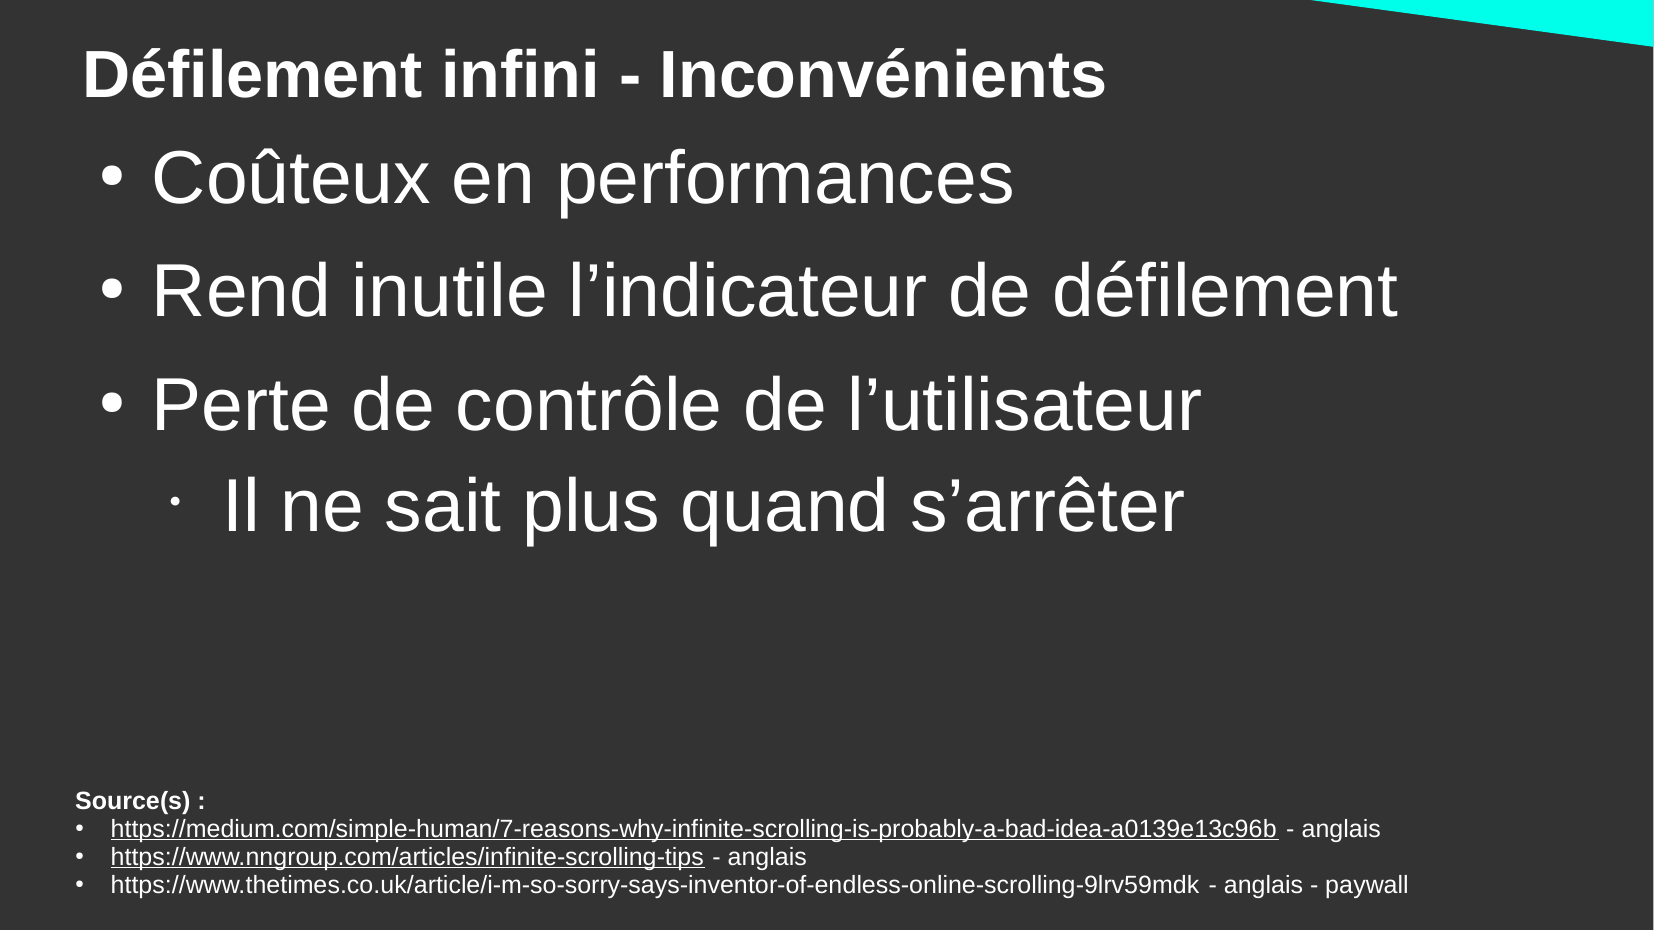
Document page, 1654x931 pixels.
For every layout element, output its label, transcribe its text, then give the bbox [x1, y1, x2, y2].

text_box Source(s) : https://medium.com/simple-human/7-reasons-why-infinite-scrolling-is-probably-a-bad-idea-a0139e13c96b - anglais https://www.nngroup.com/articles/infinite-scrolling-tips - anglais https://www.thetimes.co.uk/article/i-m-so-sorry-says-inventor-of-endless-online-scrolling-9lrv59mdk - anglais - paywall [60, 779, 1546, 931]
text_box [1310, 0, 1654, 47]
title Défilement infini - Inconvénients [82, 37, 1571, 114]
list Coûteux en performances Rend inutile l’indicateur de défilement Perte de contrôle de l’utilisateur Il ne sait plus quand s’arrêter [80, 135, 1620, 709]
